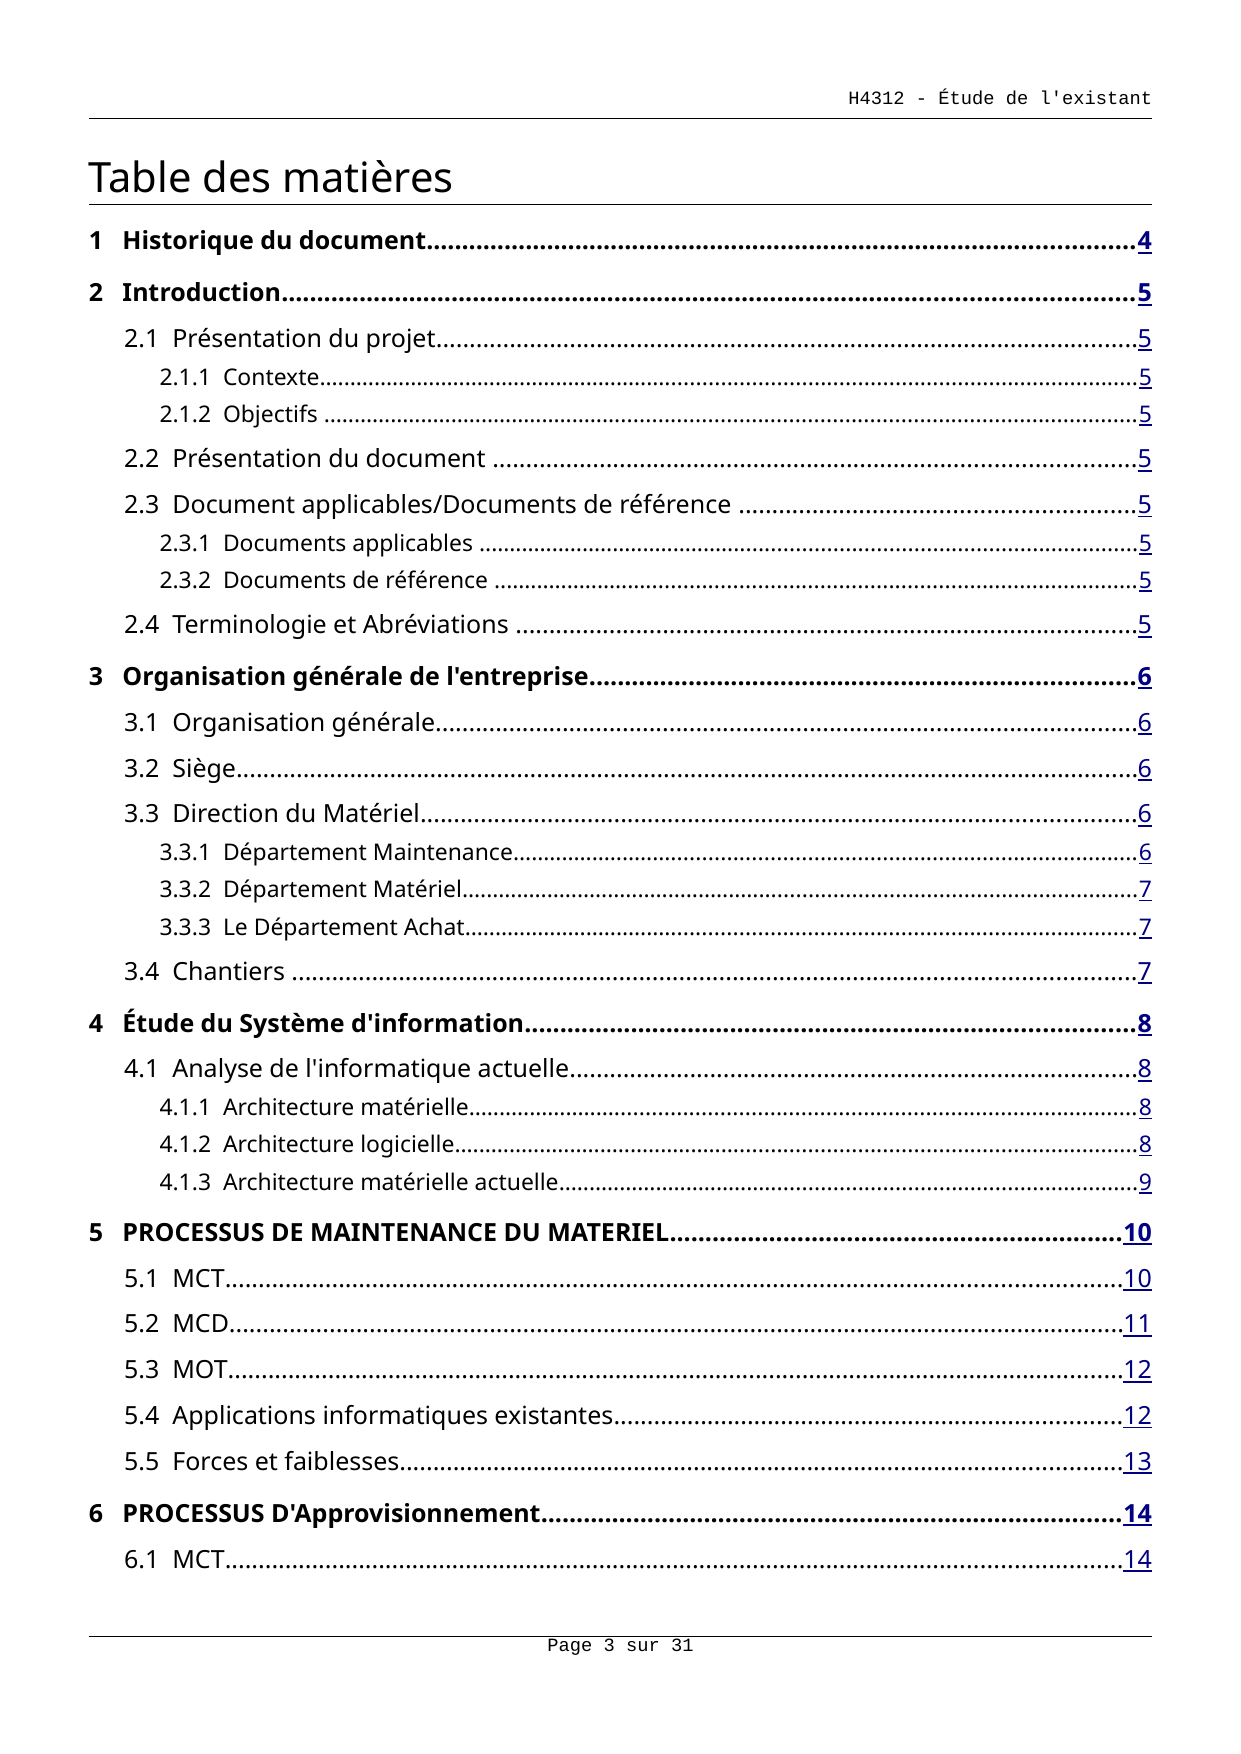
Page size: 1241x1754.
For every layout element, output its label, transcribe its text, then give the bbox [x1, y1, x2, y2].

text 4.1.1 Architecture matérielle 8 [159, 1091, 1152, 1122]
text 2.1.1 Contexte 5 [159, 361, 1152, 392]
text 3.4 Chantiers 7 [124, 953, 1152, 988]
text 2.1.2 Objectifs 5 [159, 398, 1152, 429]
text 3.3.1 Département Maintenance 6 [159, 836, 1152, 867]
text 2.3.2 Documents de référence 5 [159, 564, 1152, 595]
text 5.4 Applications informatiques existantes 12 [124, 1398, 1152, 1432]
text 5.5 Forces et faiblesses 13 [124, 1444, 1152, 1478]
text 2.3.1 Documents applicables 5 [159, 527, 1152, 558]
text 6 PROCESSUS D'Approvisionnement 14 [88, 1495, 1152, 1529]
text 4.1.2 Architecture logicielle 8 [159, 1128, 1152, 1159]
text 5 PROCESSUS DE MAINTENANCE DU MATERIEL 10 [88, 1214, 1152, 1248]
text 4 Étude du Système d'information 8 [88, 1005, 1152, 1039]
text 2.1 Présentation du projet 5 [124, 321, 1152, 355]
text 5.1 MCT 10 [124, 1260, 1152, 1294]
text 4.1 Analyse de l'informatique actuelle 8 [124, 1051, 1152, 1085]
text Table des matières [88, 147, 1152, 205]
text 2.2 Présentation du document 5 [124, 441, 1152, 475]
text 1 Historique du document 4 [88, 223, 1152, 257]
text 3.1 Organisation générale 6 [124, 704, 1152, 738]
text 3.3.3 Le Département Achat 7 [159, 911, 1152, 942]
text 6.1 MCT 14 [124, 1541, 1152, 1575]
text 5.2 MCD 11 [124, 1306, 1152, 1340]
text 4.1.3 Architecture matérielle actuelle 9 [159, 1166, 1152, 1197]
text 2 Introduction 5 [88, 275, 1152, 309]
text 2.4 Terminologie et Abréviations 5 [124, 607, 1152, 641]
text 5.3 MOT 12 [124, 1352, 1152, 1386]
text 3 Organisation générale de l'entreprise 6 [88, 659, 1152, 693]
text 3.3.2 Département Matériel 7 [159, 873, 1152, 904]
text 3.2 Siège 6 [124, 750, 1152, 784]
text 3.3 Direction du Matériel 6 [124, 796, 1152, 830]
text 2.3 Document applicables/Documents de référence 5 [124, 487, 1152, 521]
